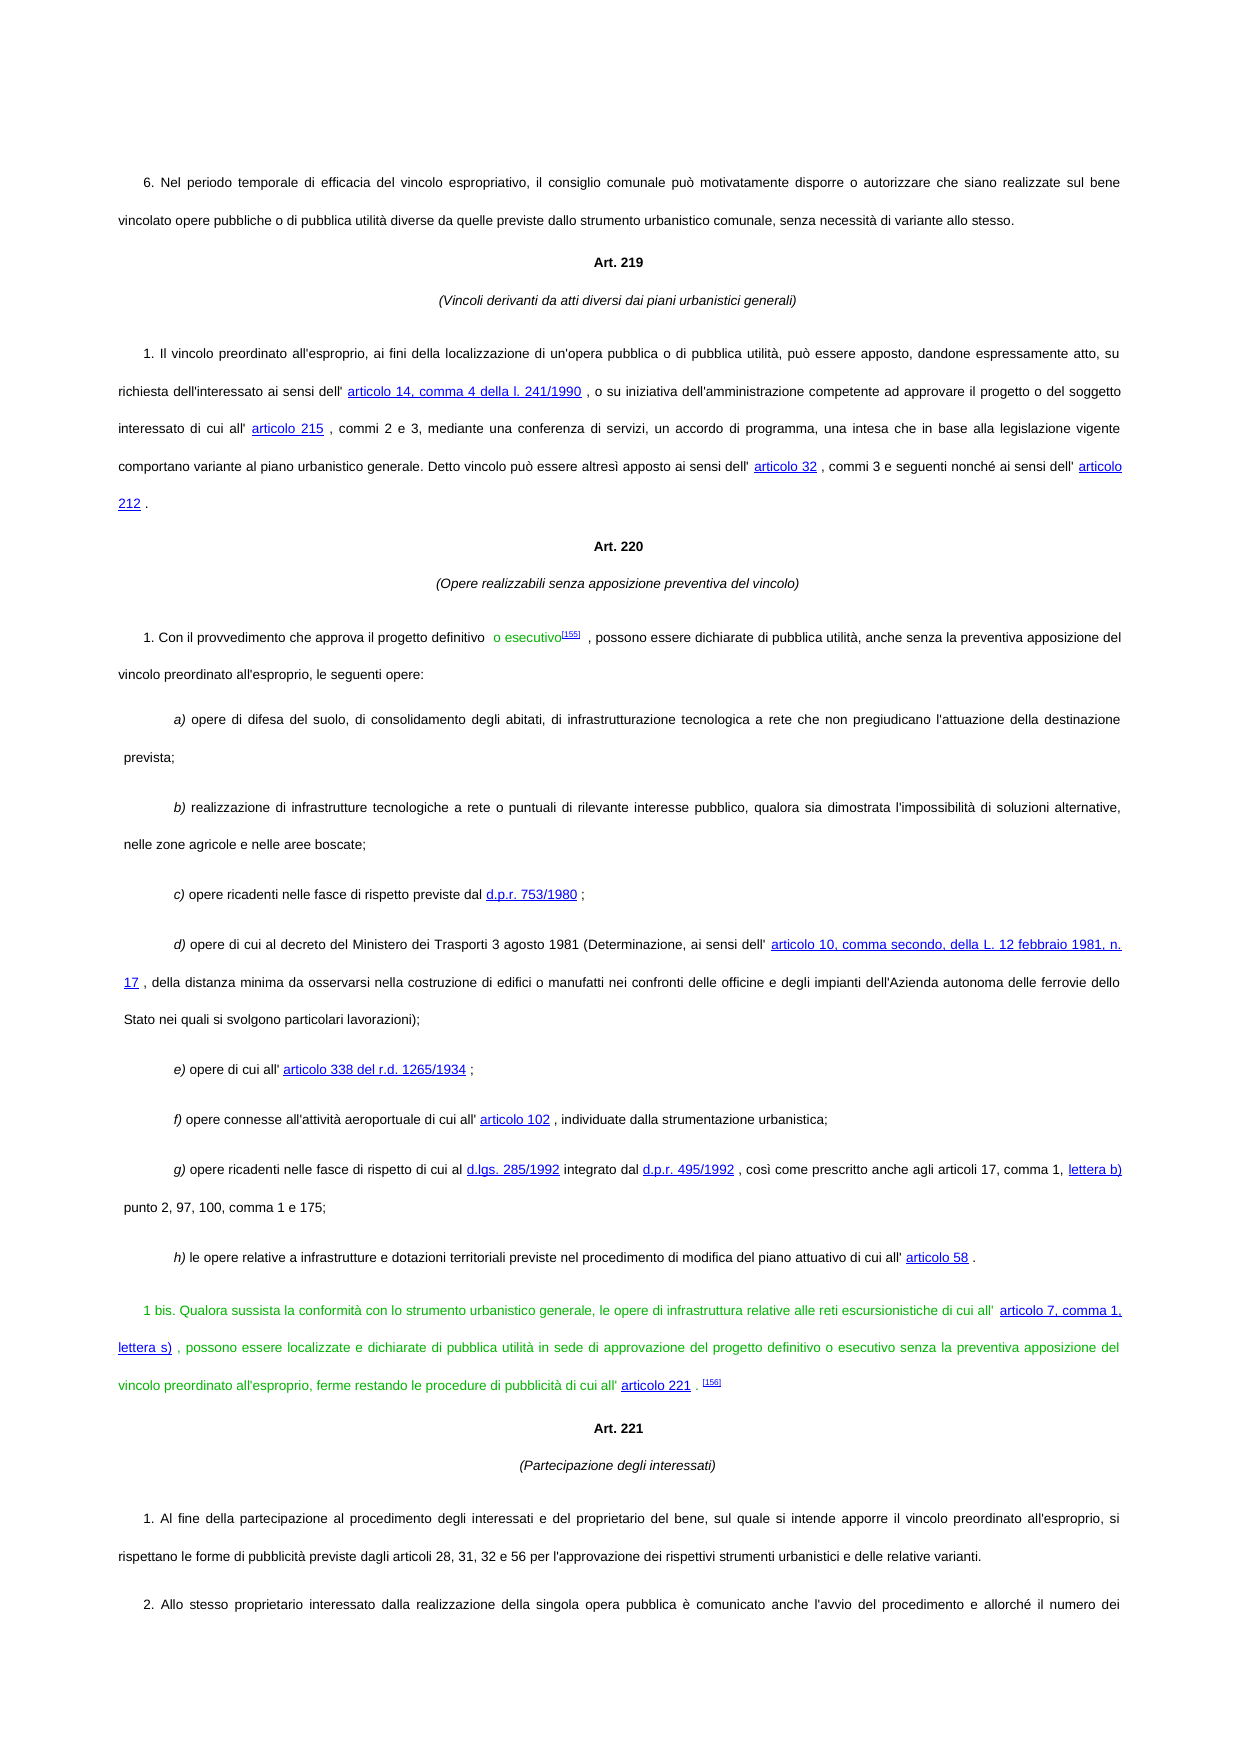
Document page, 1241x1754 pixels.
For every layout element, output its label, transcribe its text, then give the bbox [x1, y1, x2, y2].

table_header 6. Nel periodo temporale di efficacia del vincolo espropriativo, il consiglio comunale può motivatamente disporre o autorizzare che siano realizzate sul bene vincolato opere pubbliche o di pubblica utilità diverse da quelle previste dallo strumento urbanistico comunale, senza necessità di variante allo stesso. Art. 219 (Vincoli derivanti da atti diversi dai piani urbanistici generali) 1. Il vincolo preordinato all'esproprio, ai fini della localizzazione di un'opera pubblica o di pubblica utilità, può essere apposto, dandone espressamente atto, su richiesta dell'interessato ai sensi dell' articolo 14, comma 4 della l. 241/1990 , o su iniziativa dell'amministrazione competente ad approvare il progetto o del soggetto interessato di cui all' articolo 215 , commi 2 e 3, mediante una conferenza di servizi, un accordo di programma, una intesa che in base alla legislazione vigente comportano variante al piano urbanistico generale. Detto vincolo può essere altresì apposto ai sensi dell' articolo 32 , commi 3 e seguenti nonché ai sensi dell' articolo 212 . Art. 220 (Opere realizzabili senza apposizione preventiva del vincolo) 1. Con il provvedimento che approva il progetto definitivo o esecutivo[155] , possono essere dichiarate di pubblica utilità, anche senza la preventiva apposizione del vincolo preordinato all'esproprio, le seguenti opere: a) opere di difesa del suolo, di consolidamento degli abitati, di infrastrutturazione tecnologica a rete che non pregiudicano l'attuazione della destinazione prevista; b) realizzazione di infrastrutture tecnologiche a rete o puntuali di rilevante interesse pubblico, qualora sia dimostrata l'impossibilità di soluzioni alternative, nelle zone agricole e nelle aree boscate; c) opere ricadenti nelle fasce di rispetto previste dal d.p.r. 753/1980 ; d) opere di cui al decreto del Ministero dei Trasporti 3 agosto 1981 (Determinazione, ai sensi dell' articolo 10, comma secondo, della L. 12 febbraio 1981, n. 17 , della distanza minima da osservarsi nella costruzione di edifici o manufatti nei confronti delle officine e degli impianti dell'Azienda autonoma delle ferrovie dello Stato nei quali si svolgono particolari lavorazioni); e) opere di cui all' articolo 338 del r.d. 1265/1934 ; f) opere connesse all'attività aeroportuale di cui all' articolo 102 , individuate dalla strumentazione urbanistica; g) opere ricadenti nelle fasce di rispetto di cui al d.lgs. 285/1992 integrato dal d.p.r. 495/1992 , così come prescritto anche agli articoli 17, comma 1, lettera b) punto 2, 97, 100, comma 1 e 175; h) le opere relative a infrastrutture e dotazioni territoriali previste nel procedimento di modifica del piano attuativo di cui all' articolo 58 . 1 bis. Qualora sussista la conformità con lo strumento urbanistico generale, le opere di infrastruttura relative alle reti escursionistiche di cui all' articolo 7, comma 1, lettera s) , possono essere localizzate e dichiarate di pubblica utilità in sede di approvazione del progetto definitivo o esecutivo senza la preventiva apposizione del vincolo preordinato all'esproprio, ferme restando le procedure di pubblicità di cui all' articolo 221 . [156] Art. 221 (Partecipazione degli interessati) 1. Al fine della partecipazione al procedimento degli interessati e del proprietario del bene, sul quale si intende apporre il vincolo preordinato all'esproprio, si rispettano le forme di pubblicità previste dagli articoli 28, 31, 32 e 56 per l'approvazione dei rispettivi strumenti urbanistici e delle relative varianti. 2. Allo stesso proprietario interessato dalla realizzazione della singola opera pubblica è comunicato anche l'avvio del procedimento e allorché il numero dei [118, 148, 1122, 1612]
